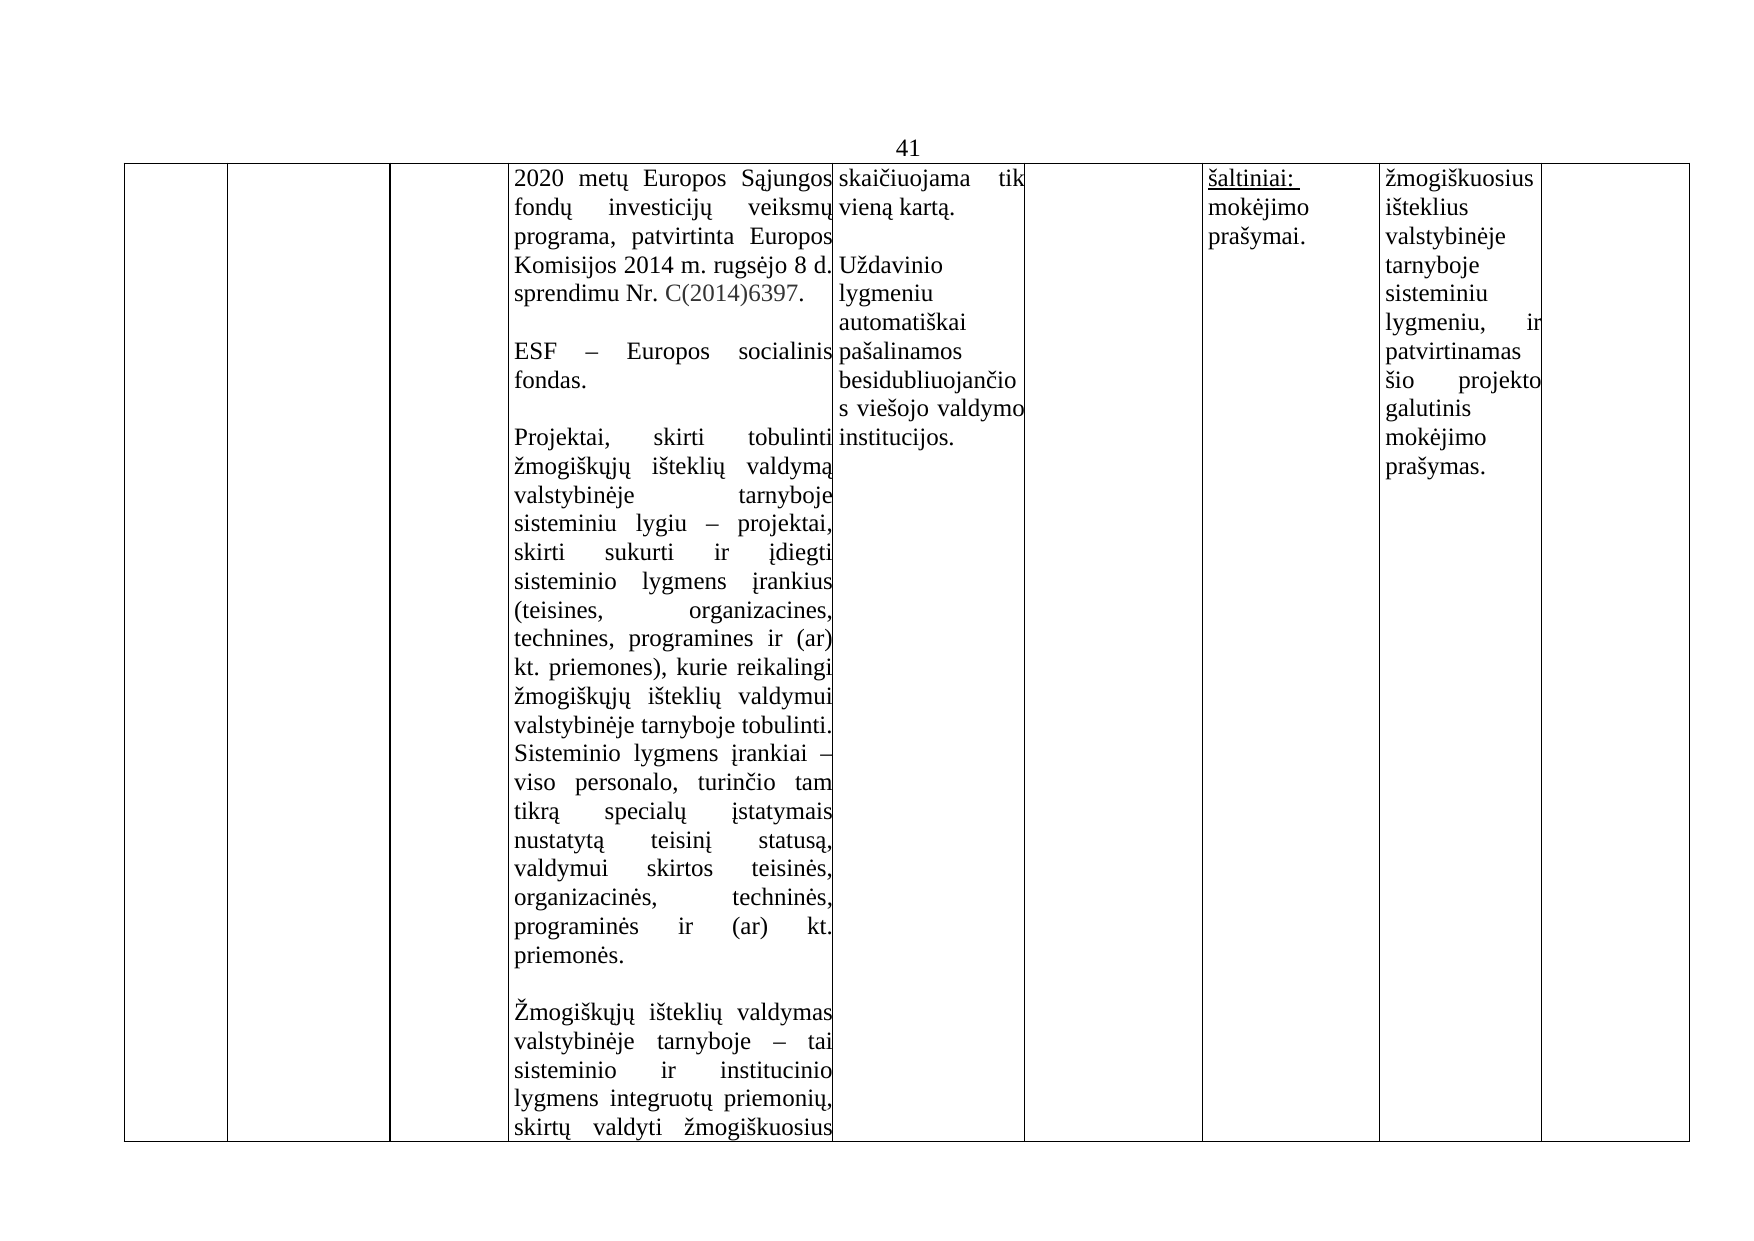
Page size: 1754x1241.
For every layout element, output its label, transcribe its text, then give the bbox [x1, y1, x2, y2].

table_cell [391, 164, 508, 1141]
table_cell [125, 164, 227, 1141]
table_cell žmogiškuosius išteklius valstybinėje tarnyboje sisteminiu lygmeniu, ir patvirtinamas šio projekto galutinis mokėjimo prašymas. [1380, 164, 1541, 1141]
table_cell [1542, 164, 1689, 1141]
table_cell [228, 164, 389, 1141]
table_cell skaičiuojama tik vieną kartą. Uždavinio lygmeniu automatiškai pašalinamos besidubliuojančios viešojo valdymo institucijos. [833, 164, 1024, 1141]
table_cell [1025, 164, 1202, 1141]
table_cell šaltiniai: mokėjimo prašymai. [1203, 164, 1379, 1141]
table_cell 2020 metų Europos Sąjungos fondų investicijų veiksmų programa, patvirtinta Europos Komisijos 2014 m. rugsėjo 8 d. sprendimu Nr. C(2014)6397. ESF – Europos socialinis fondas. Projektai, skirti tobulinti žmogiškųjų išteklių valdymą valstybinėje tarnyboje sisteminiu lygiu – projektai, skirti sukurti ir įdiegti sisteminio lygmens įrankius (teisines, organizacines, technines, programines ir (ar) kt. priemones), kurie reikalingi žmogiškųjų išteklių valdymui valstybinėje tarnyboje tobulinti. Sisteminio lygmens įrankiai – viso personalo, turinčio tam tikrą specialų įstatymais nustatytą teisinį statusą, valdymui skirtos teisinės, organizacinės, techninės, programinės ir (ar) kt. priemonės. Žmogiškųjų išteklių valdymas valstybinėje tarnyboje – tai sisteminio ir institucinio lygmens integruotų priemonių, skirtų valdyti žmogiškuosius [509, 164, 832, 1141]
